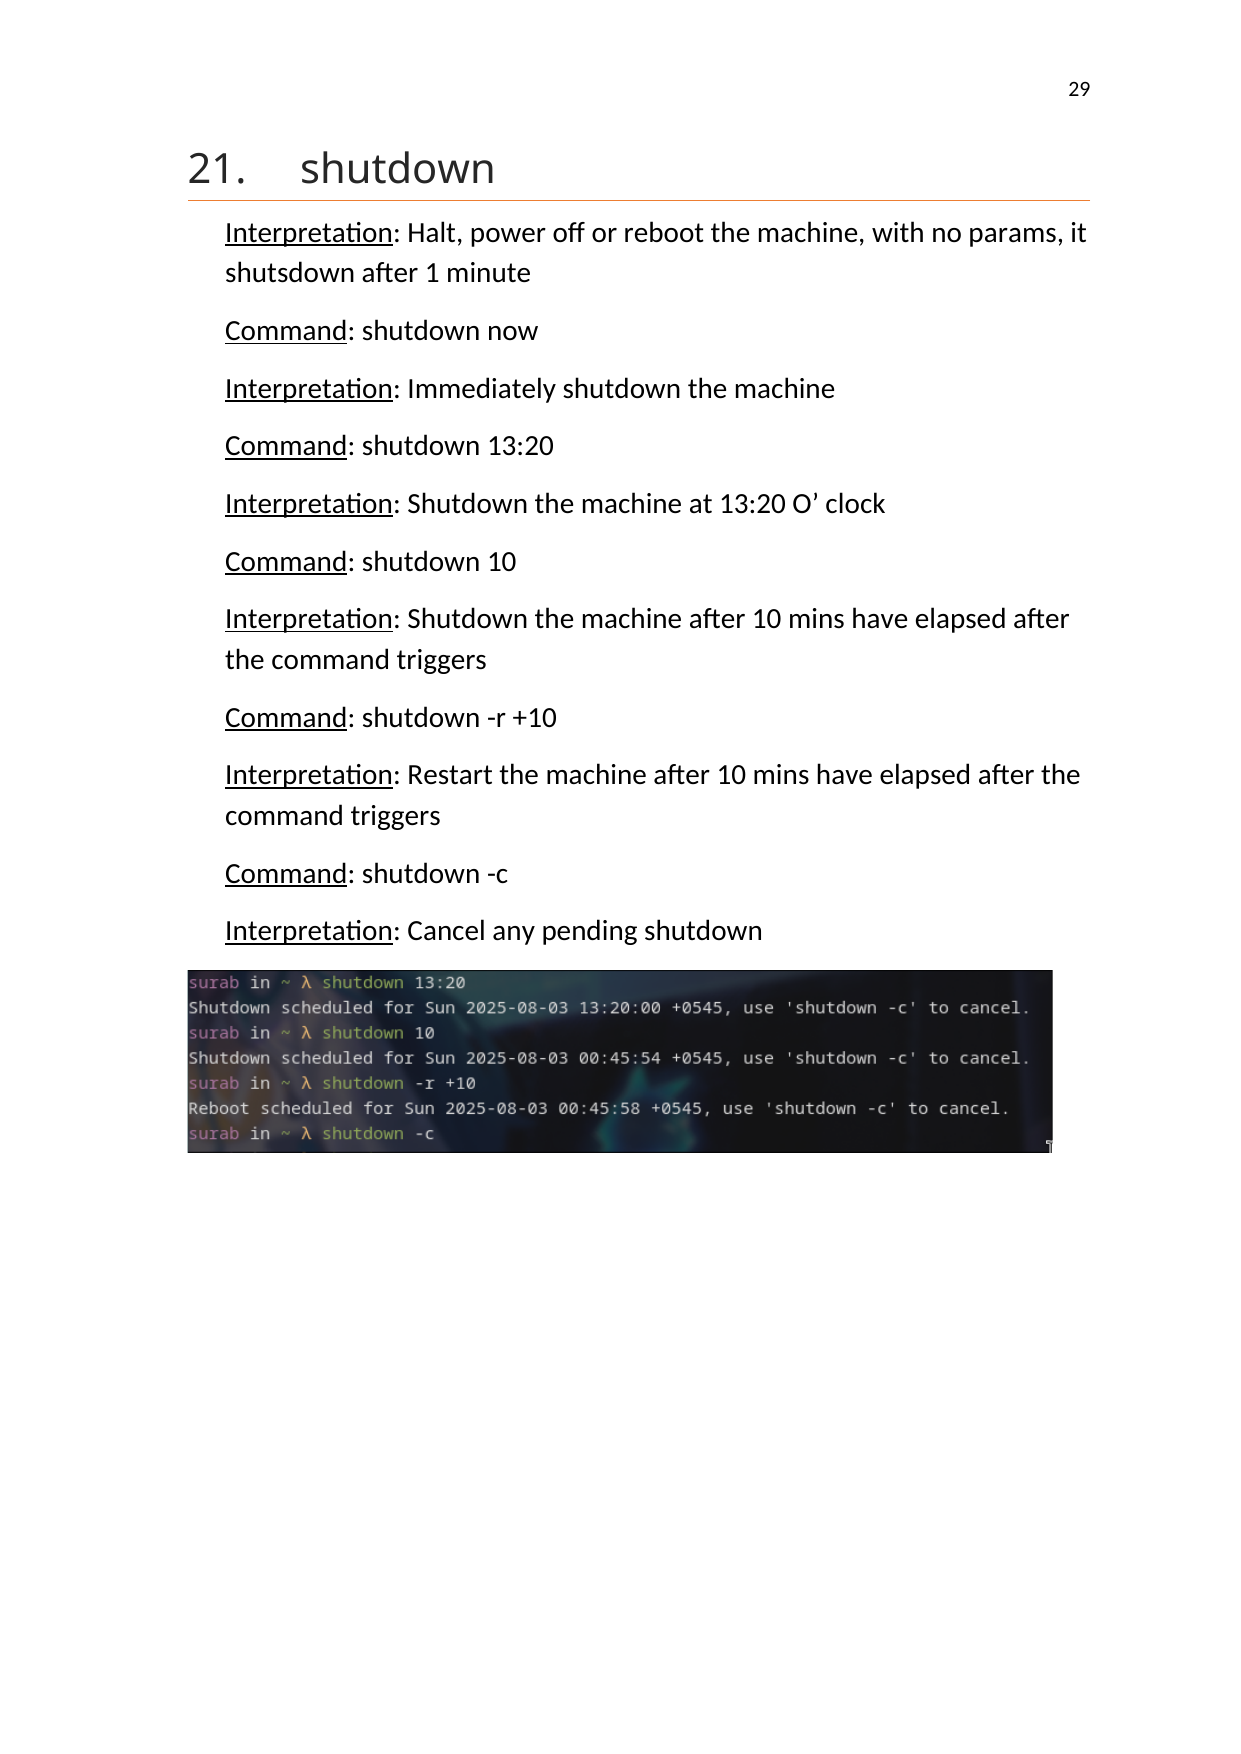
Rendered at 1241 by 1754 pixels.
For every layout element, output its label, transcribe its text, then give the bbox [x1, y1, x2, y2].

text Command: shutdown 13:20 [225, 427, 1090, 463]
text Interpretation: Halt, power off or reboot the machine, with no params, it shutsdown after 1 minute [225, 214, 1090, 290]
text Command: shutdown 10 [225, 543, 1090, 578]
text Interpretation: Shutdown the machine after 10 mins have elapsed after the command triggers [225, 600, 1090, 677]
text Command: shutdown now [225, 312, 1090, 348]
text Interpretation: Shutdown the machine at 13:20 O’ clock [225, 485, 1090, 521]
text Command: shutdown -c [225, 855, 1090, 891]
subtitle shutdown [187, 139, 1090, 201]
text Command: shutdown -r +10 [225, 699, 1090, 734]
picture [187, 970, 1053, 1153]
text Interpretation: Restart the machine after 10 mins have elapsed after the command triggers [225, 756, 1090, 833]
text Interpretation: Immediately shutdown the machine [225, 370, 1090, 405]
text Interpretation: Cancel any pending shutdown [225, 912, 1090, 948]
